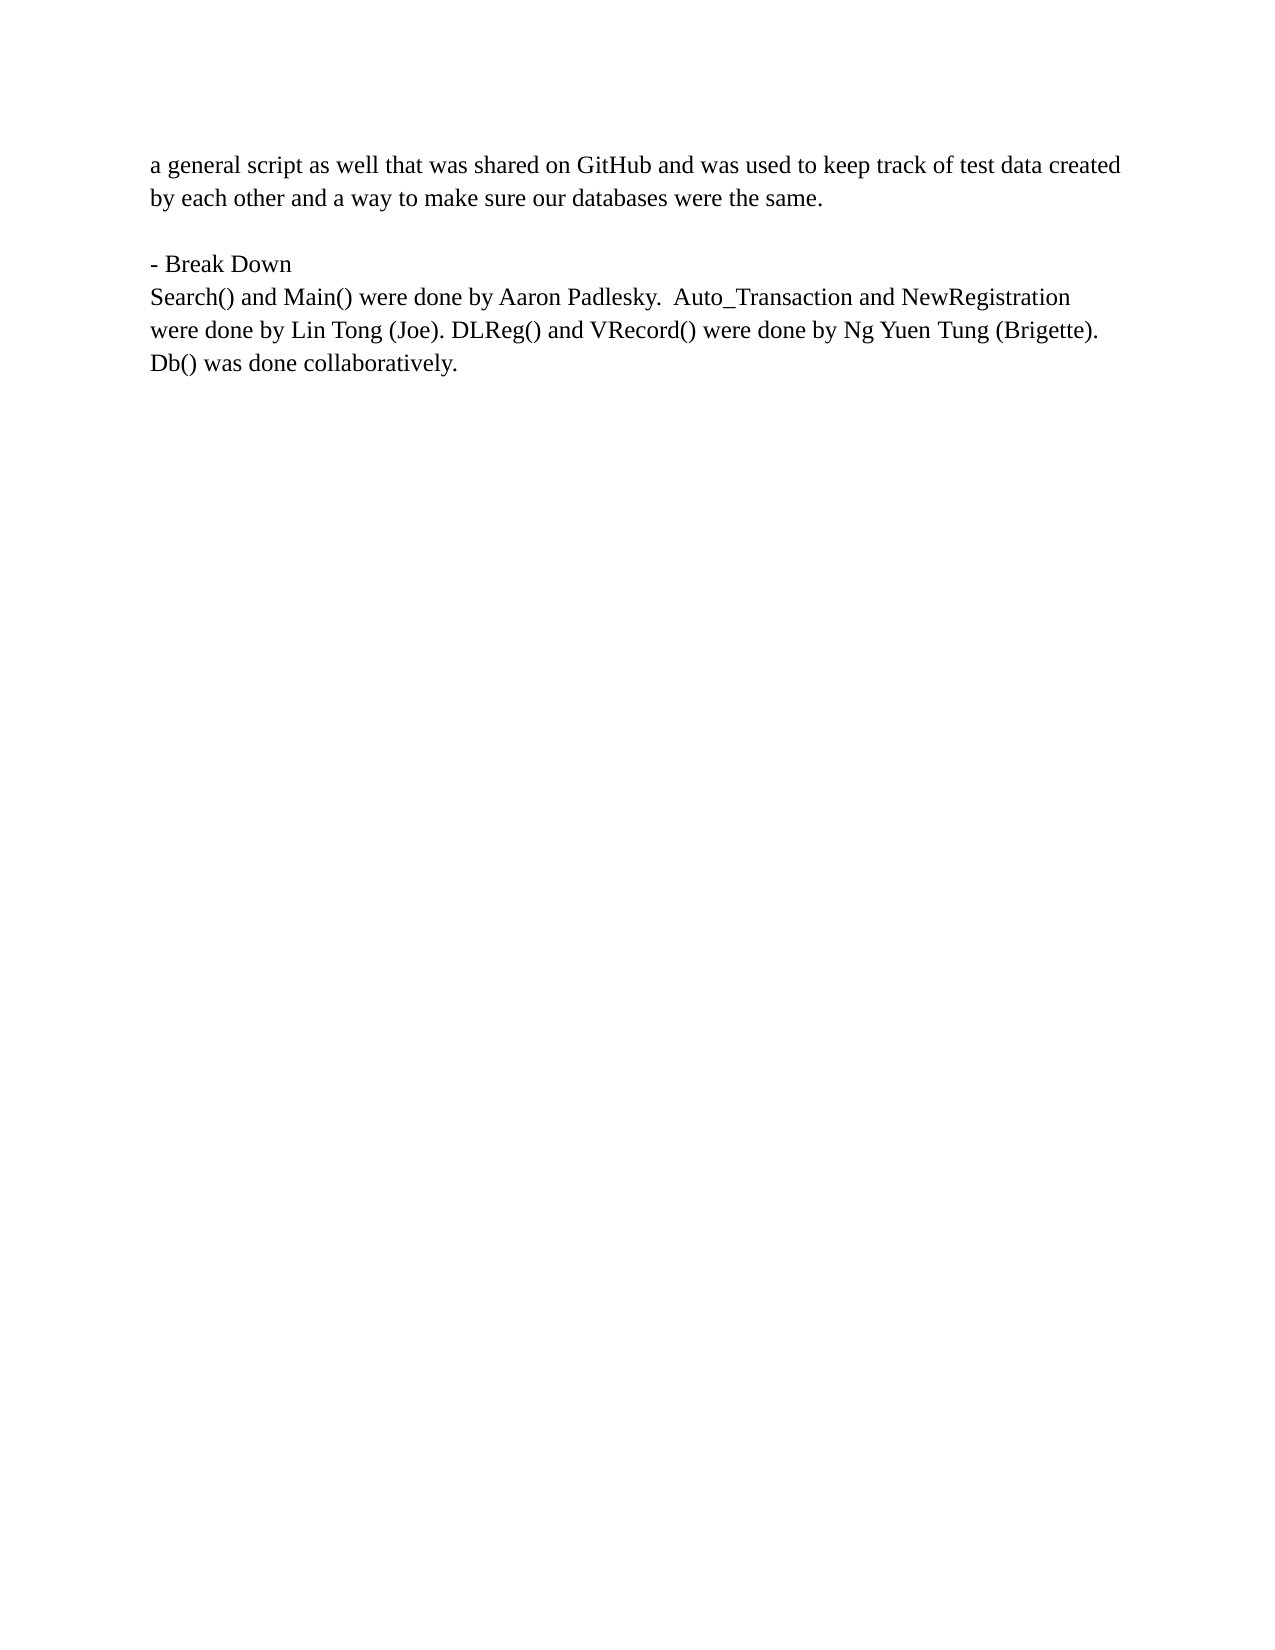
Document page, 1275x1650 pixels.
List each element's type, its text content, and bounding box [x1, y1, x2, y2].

text a general script as well that was shared on GitHub and was used to keep track of test data created by each other and a way to make sure our databases were the same. [150, 150, 1125, 212]
text Search() and Main() were done by Aaron Padlesky. Auto_Transaction and NewRegistration were done by Lin Tong (Joe). DLReg() and VRecord() were done by Ng Yuen Tung (Brigette). Db() was done collaboratively. [150, 282, 1125, 377]
text - Break Down [150, 249, 1125, 278]
